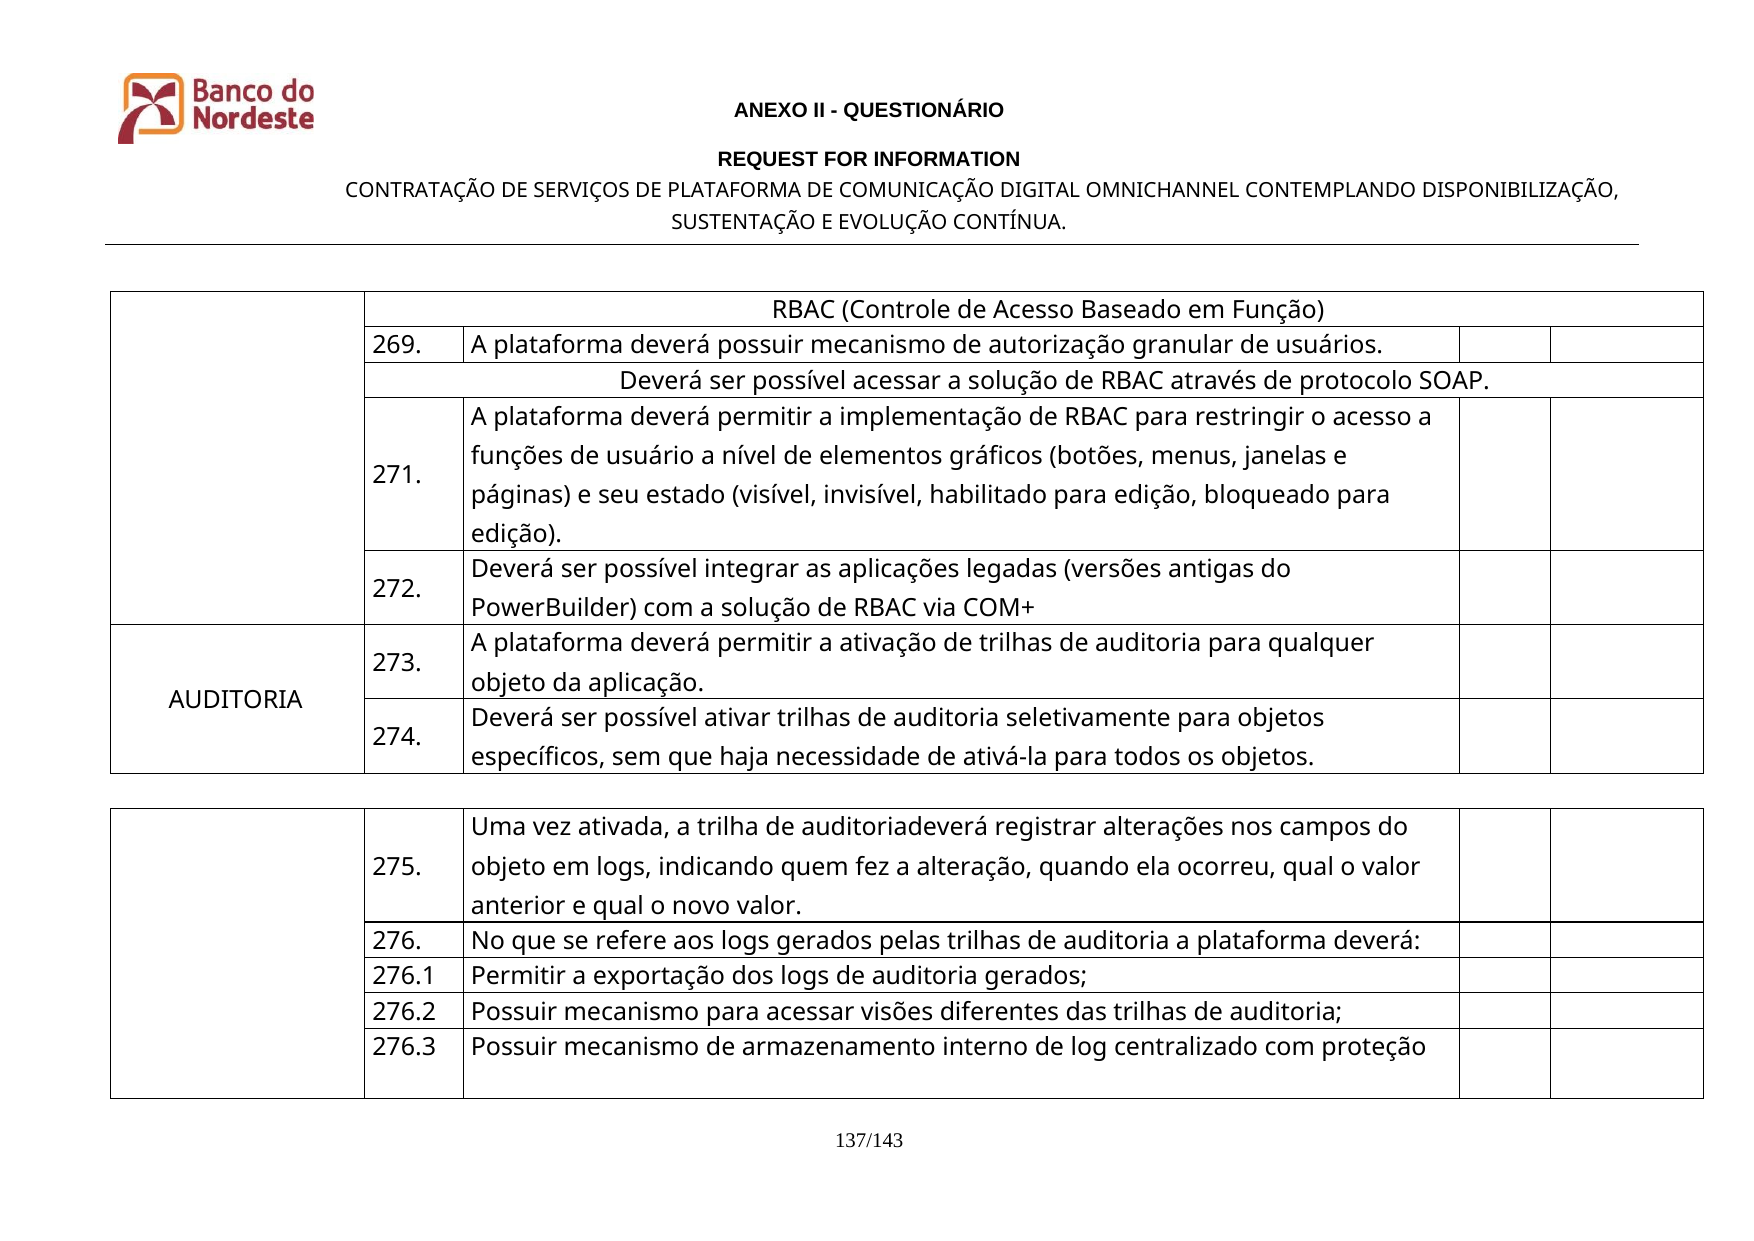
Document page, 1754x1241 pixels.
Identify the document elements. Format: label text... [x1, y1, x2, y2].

table_cell 276.1 [365, 958, 463, 992]
table_cell Deverá ser possível ativar trilhas de auditoria seletivamente para objetos específicos, sem que haja necessidade de ativá-la para todos os objetos. [464, 699, 1459, 773]
table_cell [1460, 699, 1550, 773]
table_cell Permitir a exportação dos logs de auditoria gerados; [464, 958, 1459, 992]
table_cell Deverá ser possível integrar as aplicações legadas (versões antigas do PowerBuilder) com a solução de RBAC via COM+ [464, 551, 1459, 624]
table_cell Possuir mecanismo de armazenamento interno de log centralizado com proteção [464, 1029, 1459, 1098]
table_cell [1551, 551, 1703, 624]
table_cell A plataforma deverá possuir mecanismo de autorização granular de usuários. [464, 327, 1459, 362]
table_cell [1460, 958, 1550, 992]
table_cell [1460, 923, 1550, 957]
table_cell [1551, 1029, 1703, 1098]
table_cell 272. [365, 551, 463, 624]
table_header [111, 809, 364, 1098]
table_header [1551, 809, 1703, 921]
table_cell AUDITORIA [111, 625, 364, 773]
table_header [1460, 809, 1550, 921]
table_cell [1551, 993, 1703, 1028]
table_cell [1551, 625, 1703, 698]
table_cell [1460, 327, 1550, 362]
table_cell [1551, 327, 1703, 362]
table_cell [365, 363, 463, 397]
table_cell [1460, 551, 1550, 624]
table_cell [1551, 923, 1703, 957]
table_cell 271. [365, 398, 463, 550]
table_cell 274. [365, 699, 463, 773]
table_header [111, 292, 364, 624]
table_cell [1551, 958, 1703, 992]
table_cell 276.2 [365, 993, 463, 1028]
table_cell [1551, 398, 1703, 550]
picture [118, 73, 314, 144]
table_cell A plataforma deverá permitir a ativação de trilhas de auditoria para qualquer objeto da aplicação. [464, 625, 1459, 698]
table_cell 269. [365, 327, 463, 362]
table_cell [1460, 398, 1550, 550]
table_cell [365, 292, 463, 326]
table_cell [1460, 993, 1550, 1028]
table_cell [1551, 699, 1703, 773]
table_cell No que se refere aos logs gerados pelas trilhas de auditoria a plataforma deverá: [464, 923, 1459, 957]
table_header 275. [365, 809, 463, 921]
table_header Uma vez ativada, a trilha de auditoriadeverá registrar alterações nos campos do objeto em logs, indicando quem fez a alteração, quando ela ocorreu, qual o valor anterior e qual o novo valor. [464, 809, 1459, 921]
table_cell [1460, 625, 1550, 698]
table_cell 276.3 [365, 1029, 463, 1098]
table_cell Deverá ser possível acessar a solução de RBAC através de protocolo SOAP. [463, 363, 1703, 397]
table_cell 276. [365, 923, 463, 957]
table_cell [1460, 1029, 1550, 1098]
table_cell 273. [365, 625, 463, 698]
table_cell RBAC (Controle de Acesso Baseado em Função) [463, 292, 1703, 326]
table_cell Possuir mecanismo para acessar visões diferentes das trilhas de auditoria; [464, 993, 1459, 1028]
table_cell A plataforma deverá permitir a implementação de RBAC para restringir o acesso a funções de usuário a nível de elementos gráficos (botões, menus, janelas e páginas) e seu estado (visível, invisível, habilitado para edição, bloqueado para edição). [464, 398, 1459, 550]
